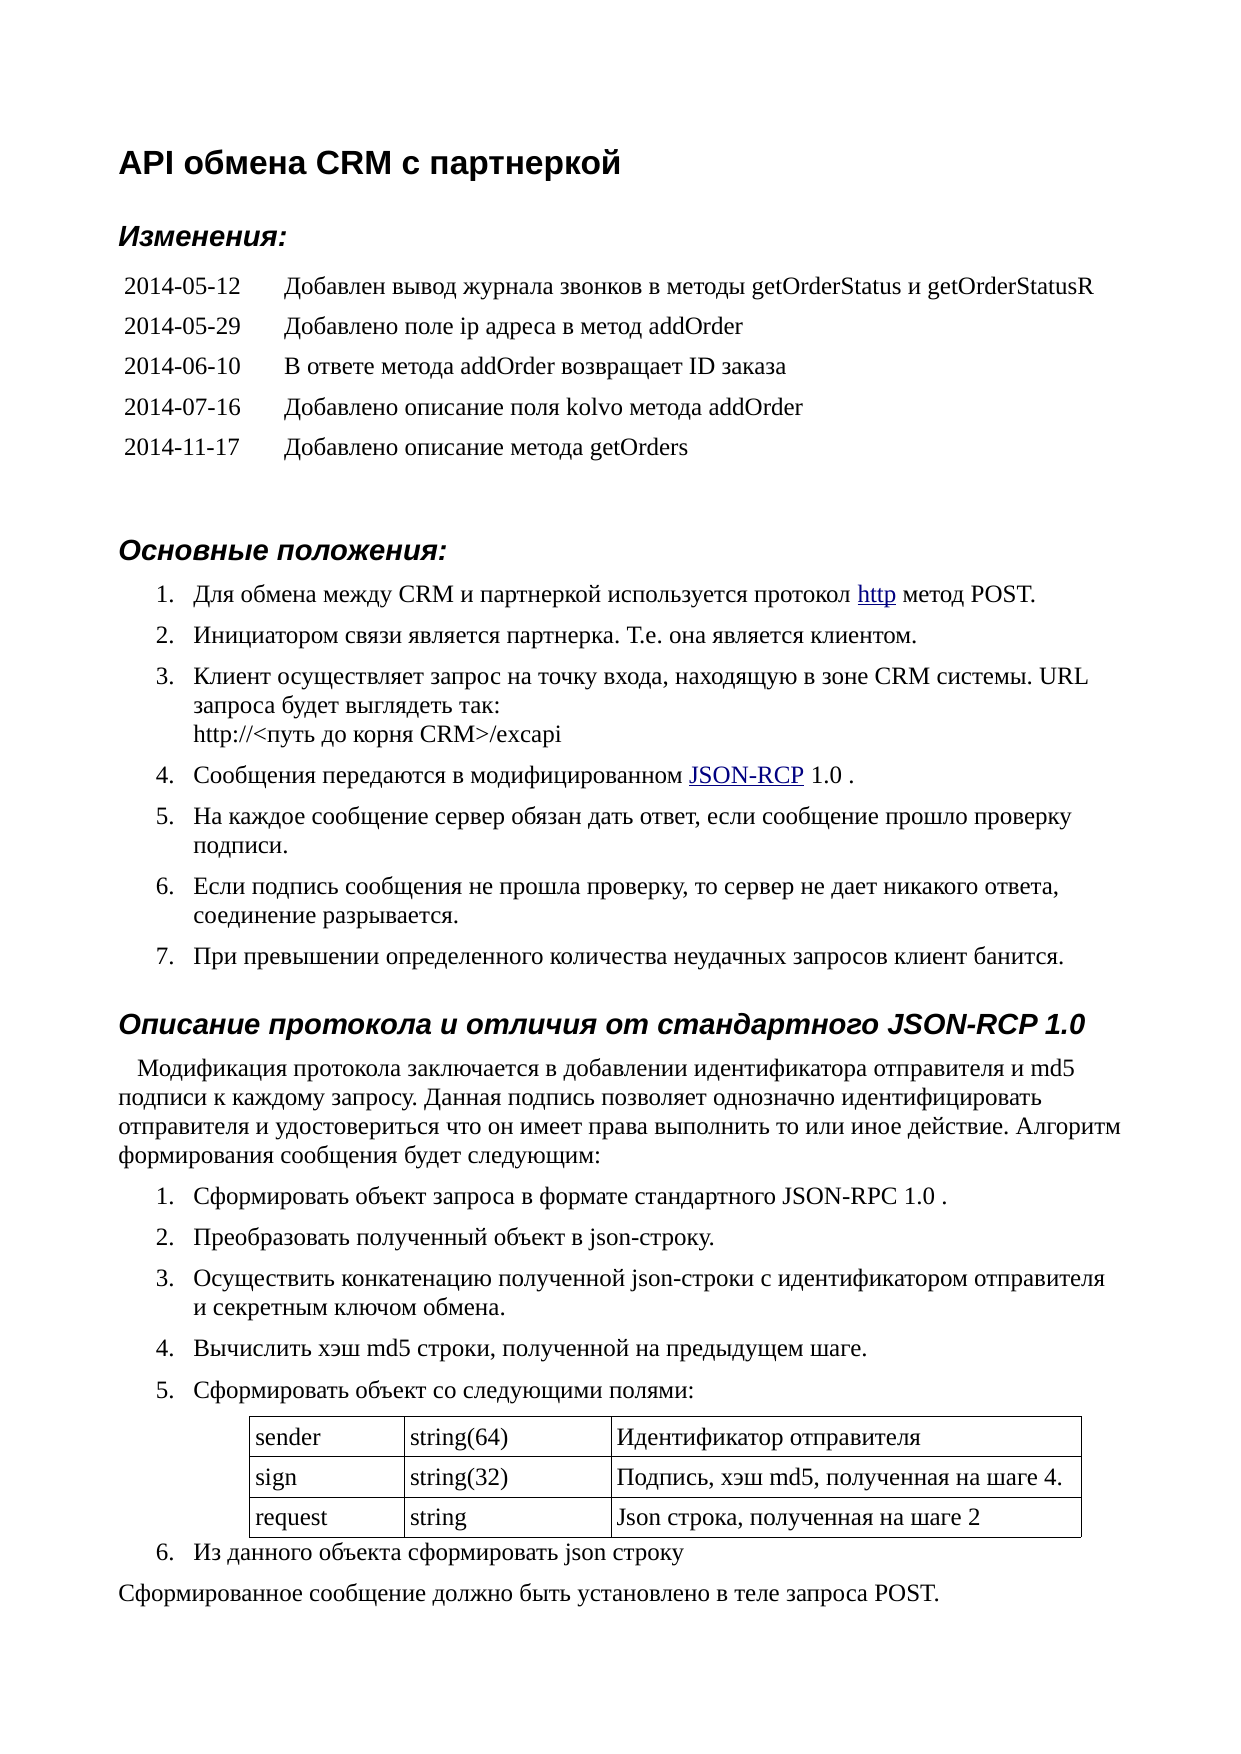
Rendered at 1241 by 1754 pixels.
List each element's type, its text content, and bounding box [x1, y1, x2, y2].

table_header sender [250, 1417, 404, 1456]
table_cell request [250, 1498, 404, 1537]
table_cell Json строка, полученная на шаге 2 [612, 1498, 1081, 1537]
table_cell Добавлено описание метода getOrders [278, 426, 1123, 466]
table_header 2014-05-12 [118, 265, 278, 306]
list Клиент осуществляет запрос на точку входа, находящую в зоне CRM системы. URL запроса будет выглядеть так: http://<путь до корня CRM>/excapi [156, 661, 1122, 747]
text Сформированное сообщение должно быть установлено в теле запроса POST. [118, 1578, 1122, 1607]
table_cell 2014-11-17 [118, 426, 278, 466]
table_cell string(32) [405, 1457, 611, 1497]
table_cell Добавлено описание поля kolvo метода addOrder [278, 386, 1123, 426]
list Для обмена между CRM и партнеркой используется протокол http метод POST. [156, 579, 1122, 607]
list Осуществить конкатенацию полученной json-строки с идентификатором отправителя и секретным ключом обмена. [156, 1263, 1122, 1321]
table_cell 2014-05-29 [118, 306, 278, 346]
subtitle Основные положения: [118, 533, 1122, 566]
list Вычислить хэш md5 строки, полученной на предыдущем шаге. [156, 1333, 1122, 1362]
table_cell Добавлено поле ip адреса в метод addOrder [278, 306, 1123, 346]
table_header string(64) [405, 1417, 611, 1456]
table_header Идентификатор отправителя [612, 1417, 1081, 1456]
table_header Добавлен вывод журнала звонков в методы getOrderStatus и getOrderStatusR [278, 265, 1123, 306]
table_cell sign [250, 1457, 404, 1497]
list Сообщения передаются в модифицированном JSON-RCP 1.0 . [156, 760, 1122, 789]
list Преобразовать полученный объект в json-строку. [156, 1222, 1122, 1251]
list Из данного объекта сформировать json строку [156, 1537, 1122, 1566]
subtitle Изменения: [118, 219, 1122, 253]
text Модификация протокола заключается в добавлении идентификатора отправителя и md5 подписи к каждому запросу. Данная подпись позволяет однозначно идентифицировать отправителя и удостовериться что он имеет права выполнить то или иное действие. Алгоритм формирования сообщения будет следующим: [118, 1053, 1122, 1168]
list Инициатором связи является партнерка. Т.е. она является клиентом. [156, 620, 1122, 649]
table_cell 2014-06-10 [118, 346, 278, 386]
subtitle API обмена CRM с партнеркой [118, 143, 1122, 182]
table_cell 2014-07-16 [118, 386, 278, 426]
table_cell string [405, 1498, 611, 1537]
list Сформировать объект запроса в формате стандартного JSON-RPC 1.0 . [156, 1181, 1122, 1210]
table_cell Подпись, хэш md5, полученная на шаге 4. [612, 1457, 1081, 1497]
subtitle Описание протокола и отличия от стандартного JSON-RCP 1.0 [118, 1007, 1122, 1041]
list При превышении определенного количества неудачных запросов клиент банится. [156, 941, 1122, 970]
list Если подпись сообщения не прошла проверку, то сервер не дает никакого ответа, соединение разрывается. [156, 871, 1122, 929]
list Сформировать объект со следующими полями: [156, 1375, 1122, 1403]
list На каждое сообщение сервер обязан дать ответ, если сообщение прошло проверку подписи. [156, 801, 1122, 859]
table_cell В ответе метода addOrder возвращает ID заказа [278, 346, 1123, 386]
